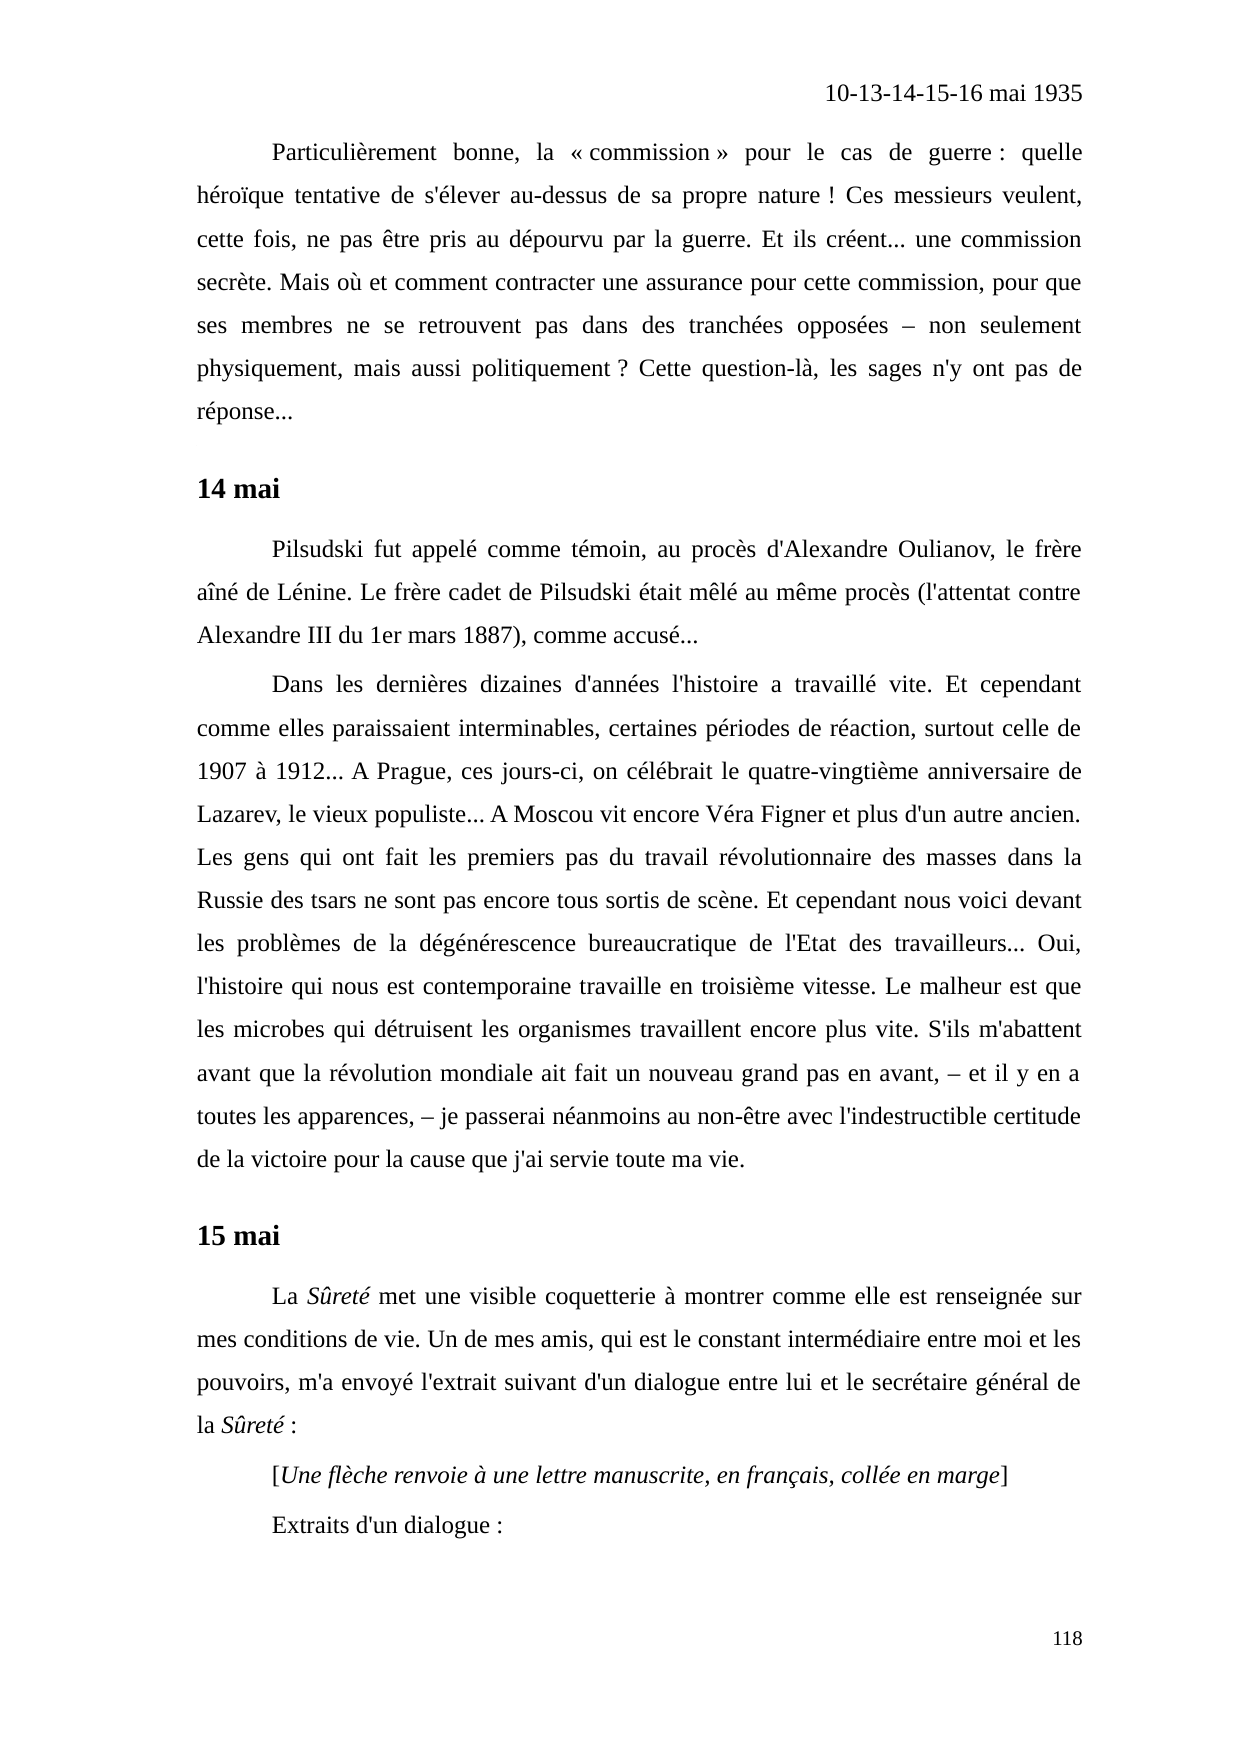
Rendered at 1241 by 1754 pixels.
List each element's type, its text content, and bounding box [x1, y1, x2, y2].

text La Sûreté met une visible coquetterie à montrer comme elle est renseignée sur mes conditions de vie. Un de mes amis, qui est le constant intermédiaire entre moi et les pouvoirs, m'a envoyé l'extrait suivant d'un dialogue entre lui et le secrétaire général de la Sûreté : [197, 1281, 1082, 1439]
text [Une flèche renvoie à une lettre manuscrite, en français, collée en marge] [197, 1460, 1082, 1489]
text Dans les dernières dizaines d'années l'histoire a travaillé vite. Et cependant comme elles paraissaient interminables, certaines périodes de réaction, surtout celle de 1907 à 1912... A Prague, ces jours-ci, on célébrait le quatre-vingtième anniversaire de Lazarev, le vieux populiste... A Moscou vit encore Véra Figner et plus d'un autre ancien. Les gens qui ont fait les premiers pas du travail révolutionnaire des masses dans la Russie des tsars ne sont pas encore tous sortis de scène. Et cependant nous voici devant les problèmes de la dégénérescence bureaucratique de l'Etat des travailleurs... Oui, l'histoire qui nous est contemporaine travaille en troisième vitesse. Le malheur est que les microbes qui détruisent les organismes travaillent encore plus vite. S'ils m'abattent avant que la révolution mondiale ait fait un nouveau grand pas en avant, – et il y en a toutes les apparences, – je passerai néanmoins au non-être avec l'indestructible certitude de la victoire pour la cause que j'ai servie toute ma vie. [197, 669, 1082, 1173]
subtitle 15 mai [197, 1218, 1082, 1252]
text Pilsudski fut appelé comme témoin, au procès d'Alexandre Oulianov, le frère aîné de Lénine. Le frère cadet de Pilsudski était mêlé au même procès (l'attentat contre Alexandre III du 1er mars 1887), comme accusé... [197, 534, 1082, 649]
text Extraits d'un dialogue : [197, 1510, 1082, 1538]
text Particulièrement bonne, la « commission » pour le cas de guerre : quelle héroïque tentative de s'élever au-dessus de sa propre nature ! Ces messieurs veulent, cette fois, ne pas être pris au dépourvu par la guerre. Et ils créent... une commission secrète. Mais où et comment contracter une assurance pour cette commission, pour que ses membres ne se retrouvent pas dans des tranchées opposées – non seulement physiquement, mais aussi politiquement ? Cette question-là, les sages n'y ont pas de réponse... [197, 137, 1082, 425]
subtitle 14 mai [197, 471, 1082, 504]
